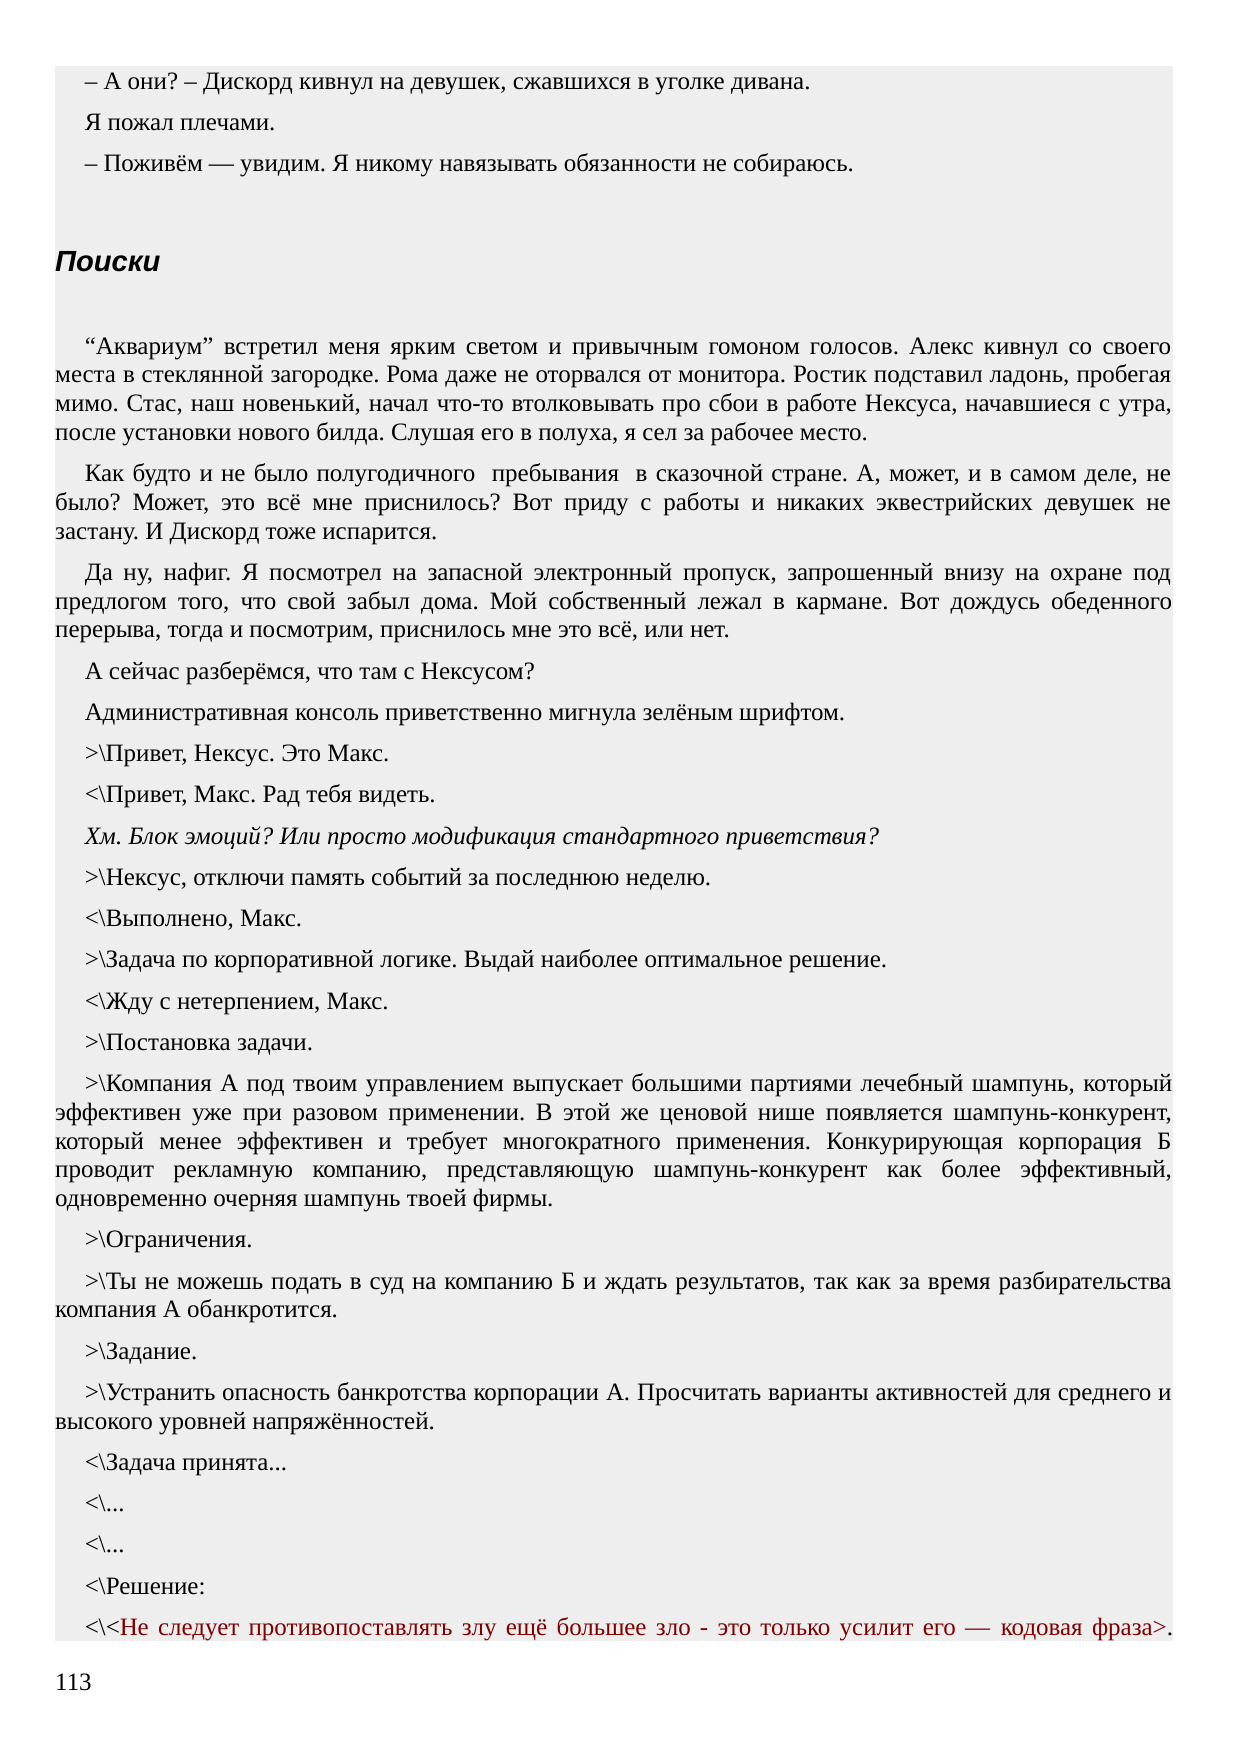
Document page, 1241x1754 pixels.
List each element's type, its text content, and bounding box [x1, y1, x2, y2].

text >\Компания А под твоим управлением выпускает большими партиями лечебный шампунь, который эффективен уже при разовом применении. В этой же ценовой нише появляется шампунь-конкурент, который менее эффективен и требует многократного применения. Конкурирующая корпорация Б проводит рекламную компанию, представляющую шампунь-конкурент как более эффективный, одновременно очерняя шампунь твоей фирмы. [55, 1068, 1173, 1212]
text Административная консоль приветственно мигнула зелёным шрифтом. [55, 697, 1173, 726]
text >\Задача по корпоративной логике. Выдай наиболее оптимальное решение. [55, 944, 1173, 973]
text <\Выполнено, Макс. [55, 903, 1173, 932]
text – А они? – Дискорд кивнул на девушек, сжавшихся в уголке дивана. [55, 66, 1173, 95]
text Я пожал плечами. [55, 107, 1173, 136]
text <\... [55, 1529, 1173, 1558]
text <\Жду с нетерпением, Макс. [55, 986, 1173, 1014]
text <\Задача принята... [55, 1447, 1173, 1476]
text >\Ограничения. [55, 1224, 1173, 1253]
text >\Устранить опасность банкротства корпорации А. Просчитать варианты активностей для среднего и высокого уровней напряжённостей. [55, 1377, 1173, 1434]
text >\Постановка задачи. [55, 1027, 1173, 1056]
text >\Ты не можешь подать в суд на компанию Б и ждать результатов, так как за время разбирательства компания А обанкротится. [55, 1266, 1173, 1323]
text >\Задание. [55, 1336, 1173, 1364]
text Как будто и не было полугодичного пребывания в сказочной стране. А, может, и в самом деле, не было? Может, это всё мне приснилось? Вот приду с работы и никаких эквестрийских девушек не застану. И Дискорд тоже испарится. [55, 458, 1173, 544]
subtitle Поиски [55, 243, 1173, 277]
text <\<Не следует противопоставлять злу ещё большее зло - это только усилит его — кодовая фраза>. [55, 1612, 1173, 1641]
text >\Нексус, отключи память событий за последнюю неделю. [55, 862, 1173, 891]
text >\Привет, Нексус. Это Макс. [55, 738, 1173, 767]
text <\... [55, 1488, 1173, 1517]
text “Аквариум” встретил меня ярким светом и привычным гомоном голосов. Алекс кивнул со своего места в стеклянной загородке. Рома даже не оторвался от монитора. Ростик подставил ладонь, пробегая мимо. Стас, наш новенький, начал что-то втолковывать про сбои в работе Нексуса, начавшиеся с утра, после установки нового билда. Слушая его в полуха, я сел за рабочее место. [55, 331, 1173, 446]
text <\Привет, Макс. Рад тебя видеть. [55, 779, 1173, 808]
text – Поживём — увидим. Я никому навязывать обязанности не собираюсь. [55, 148, 1173, 177]
text Да ну, нафиг. Я посмотрел на запасной электронный пропуск, запрошенный внизу на охране под предлогом того, что свой забыл дома. Мой собственный лежал в кармане. Вот дождусь обеденного перерыва, тогда и посмотрим, приснилось мне это всё, или нет. [55, 557, 1173, 643]
text А сейчас разберёмся, что там с Нексусом? [55, 656, 1173, 684]
text Хм. Блок эмоций? Или просто модификация стандартного приветствия? [55, 821, 1173, 849]
text <\Решение: [55, 1571, 1173, 1599]
